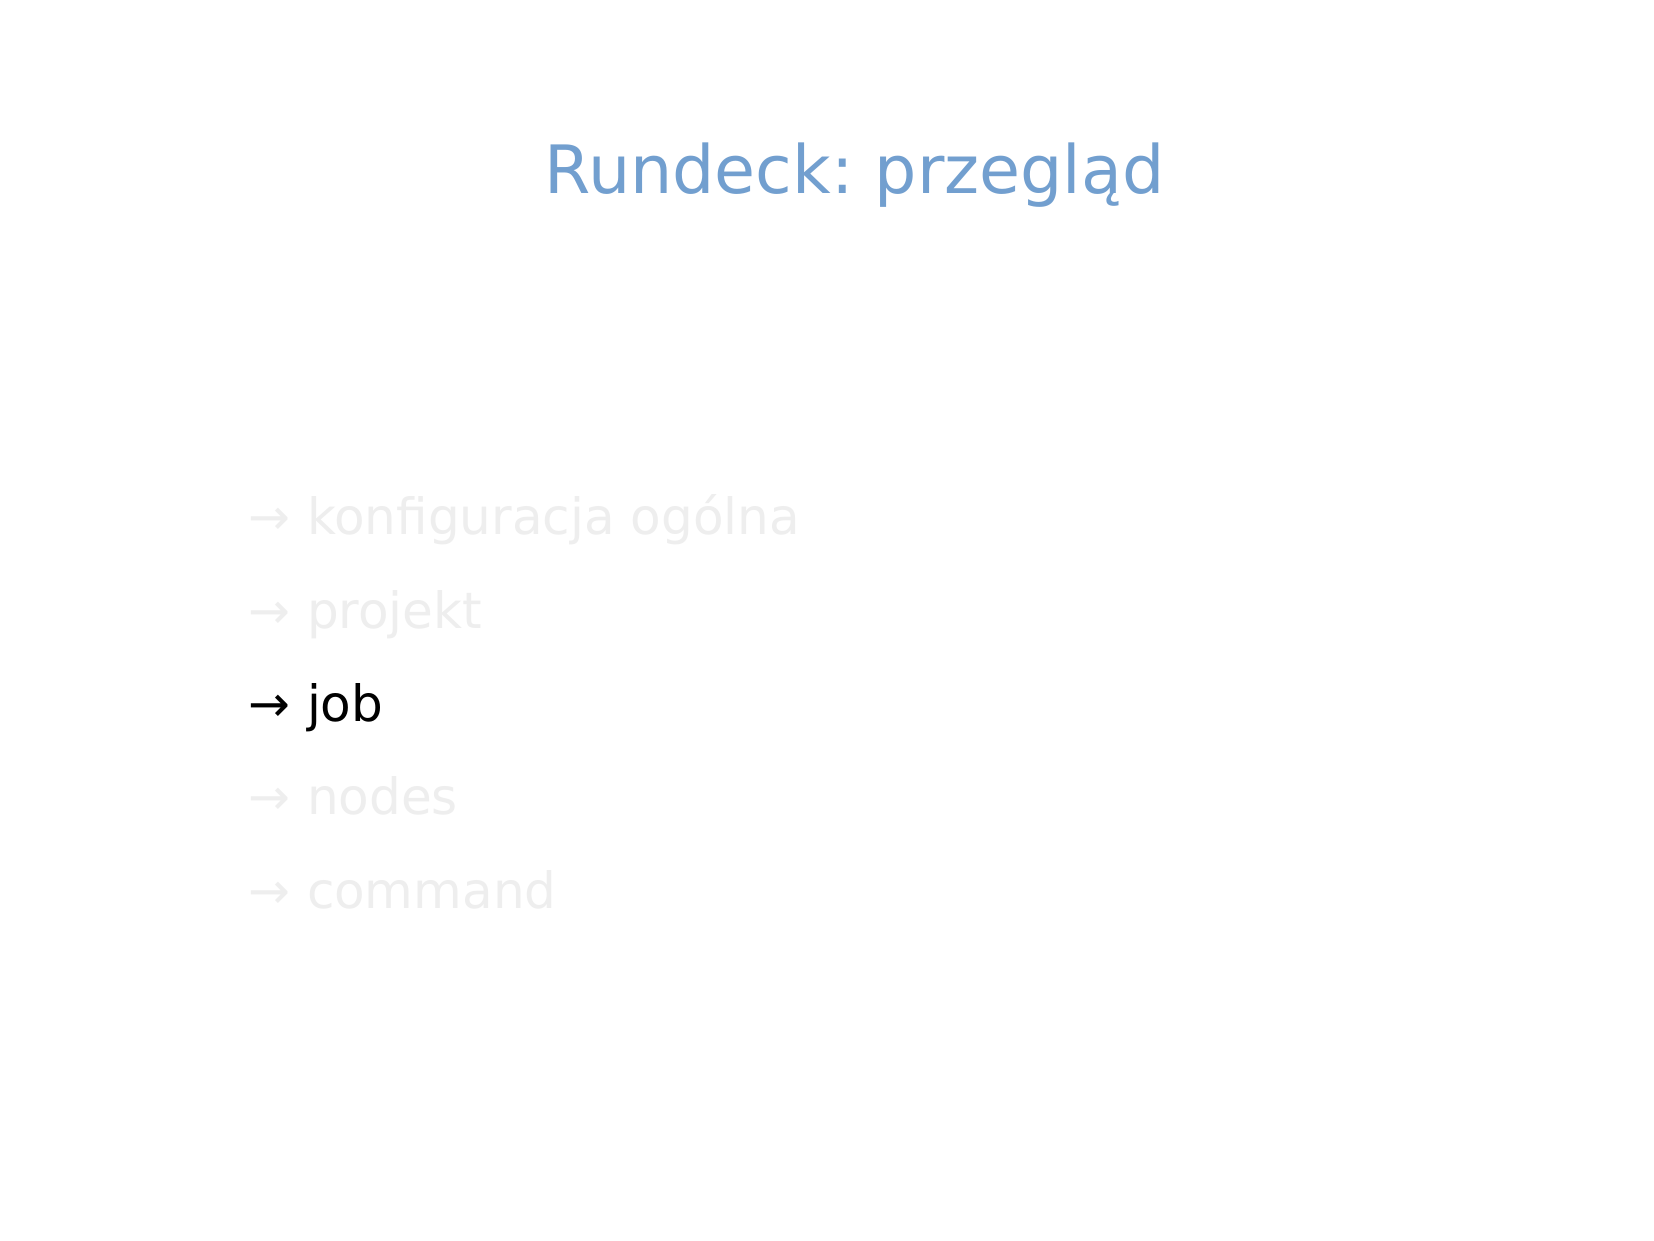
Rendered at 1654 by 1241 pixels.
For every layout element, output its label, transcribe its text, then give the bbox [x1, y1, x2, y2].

text_box → konfiguracja ogólna → projekt → job → nodes → command [234, 451, 1420, 992]
text_box Rundeck: przegląd [529, 123, 1180, 217]
